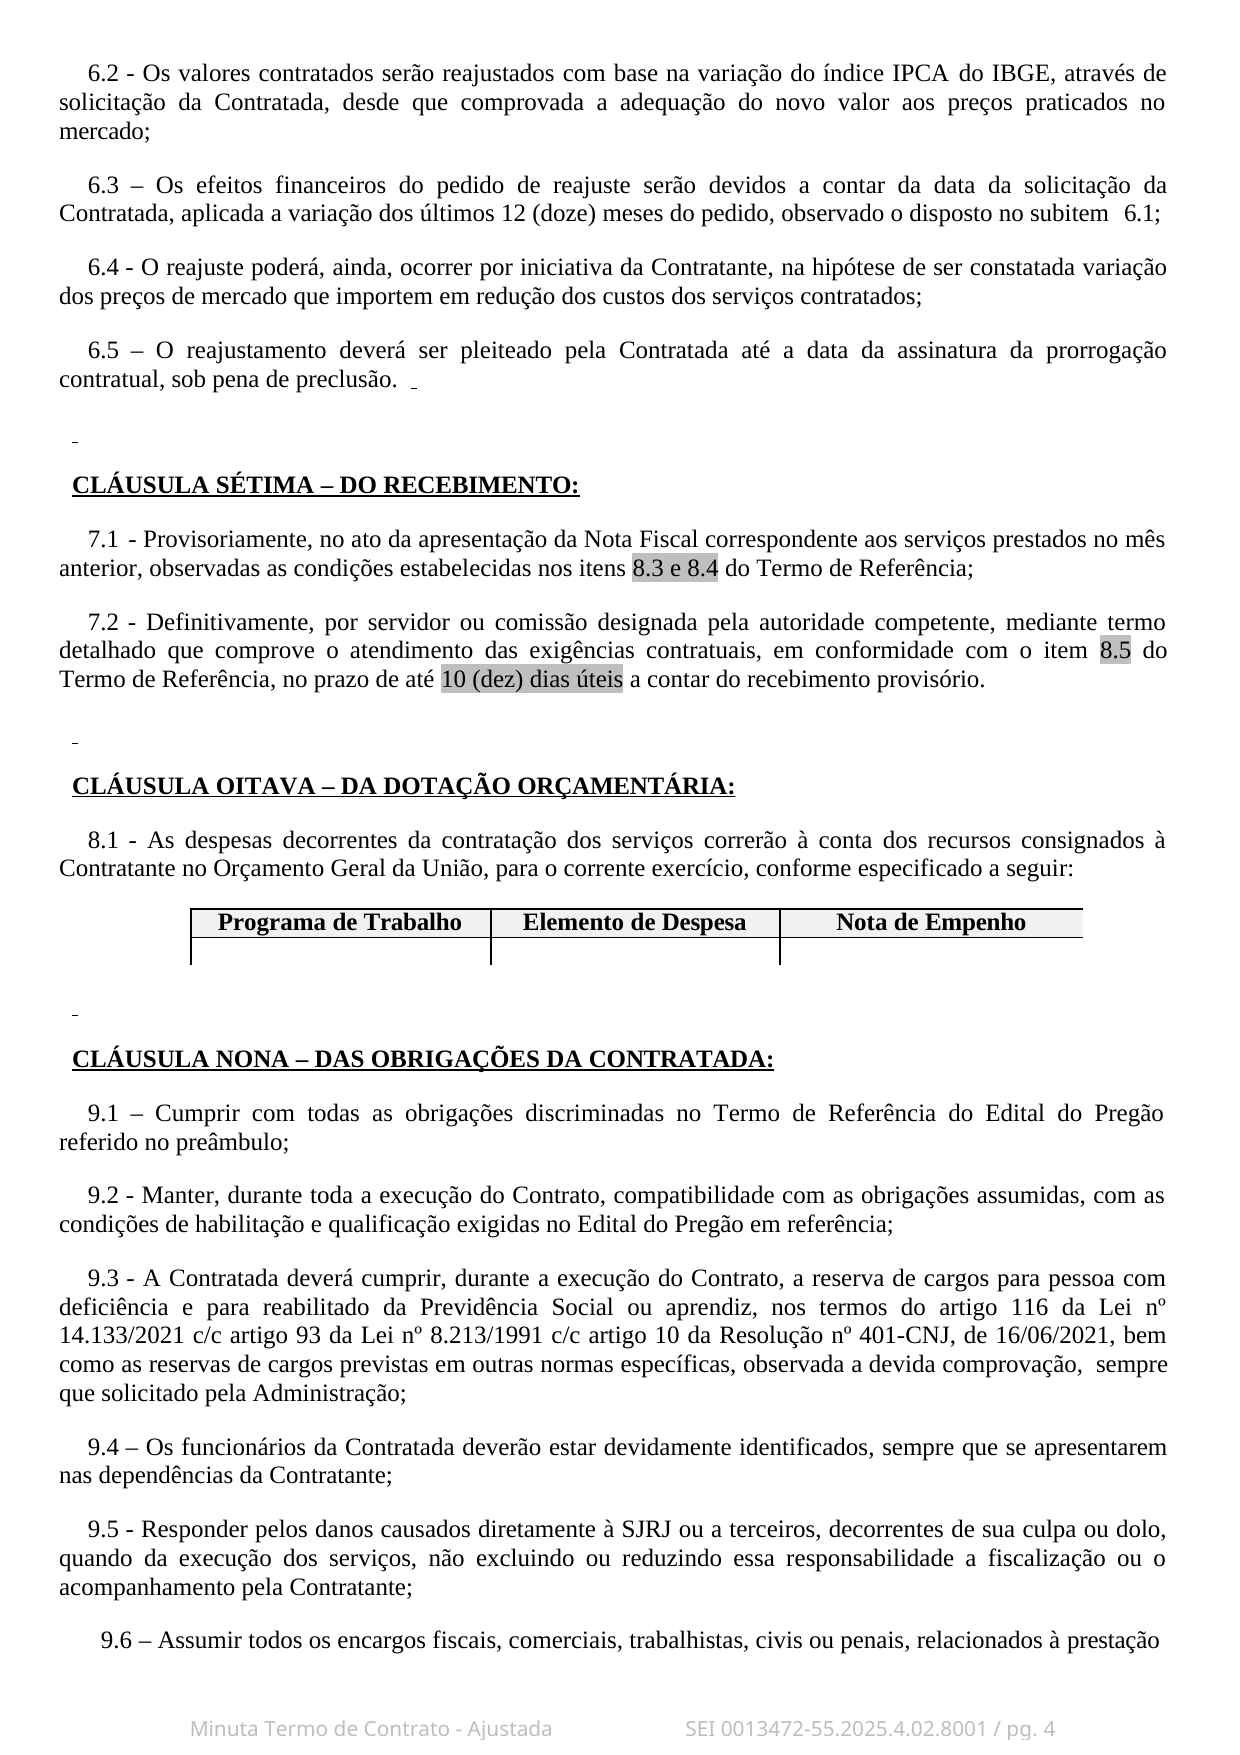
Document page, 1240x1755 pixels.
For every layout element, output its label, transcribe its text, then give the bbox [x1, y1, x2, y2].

table_cell [492, 938, 779, 965]
list – O reajustamento deverá ser pleiteado pela Contratada até a data da assinatura da prorrogação contratual, sob pena de preclusão. [59, 335, 1168, 392]
table_header Nota de Empenho [781, 910, 1083, 937]
subtitle CLÁUSULA NONA – DAS OBRIGAÇÕES DA CONTRATADA: [72, 1044, 1181, 1073]
list - A Contratada deverá cumprir, durante a execução do Contrato, a reserva de cargos para pessoa com deficiência e para reabilitado da Previdência Social ou aprendiz, nos termos do artigo 116 da Lei nº 14.133/2021 c/c artigo 93 da Lei nº 8.213/1991 c/c artigo 10 da Resolução nº 401-CNJ, de 16/06/2021, bem como as reservas de cargos previstas em outras normas específicas, observada a devida comprovação, sempre que solicitado pela Administração; [59, 1263, 1168, 1407]
list – Os funcionários da Contratada deverão estar devidamente identificados, sempre que se apresentarem nas dependências da Contratante; [59, 1432, 1167, 1489]
list – Assumir todos os encargos fiscais, comerciais, trabalhistas, civis ou penais, relacionados à prestação [101, 1626, 1181, 1654]
list - Definitivamente, por servidor ou comissão designada pela autoridade competente, mediante termo detalhado que comprove o atendimento das exigências contratuais, em conformidade com o item 8.5 do Termo de Referência, no prazo de até 10 (dez) dias úteis a contar do recebimento provisório. [59, 607, 1167, 693]
subtitle CLÁUSULA SÉTIMA – DO RECEBIMENTO: [72, 470, 1181, 499]
list – Cumprir com todas as obrigações discriminadas no Termo de Referência do Edital do Pregão referido no preâmbulo; [59, 1098, 1166, 1155]
list - As despesas decorrentes da contratação dos serviços correrão à conta dos recursos consignados à Contratante no Orçamento Geral da União, para o corrente exercício, conforme especificado a seguir: [59, 825, 1166, 882]
table_cell [192, 938, 490, 965]
list - Os valores contratados serão reajustados com base na variação do índice IPCA do IBGE, através de solicitação da Contratada, desde que comprovada a adequação do novo valor aos preços praticados no mercado; [59, 58, 1167, 145]
subtitle CLÁUSULA OITAVA – DA DOTAÇÃO ORÇAMENTÁRIA: [72, 771, 1181, 800]
list - Provisoriamente, no ato da apresentação da Nota Fiscal correspondente aos serviços prestados no mês anterior, observadas as condições estabelecidas nos itens 8.3 e 8.4 do Termo de Referência; [59, 524, 1167, 582]
table_header Programa de Trabalho [192, 910, 490, 937]
list – Os efeitos financeiros do pedido de reajuste serão devidos a contar da data da solicitação da Contratada, aplicada a variação dos últimos 12 (doze) meses do pedido, observado o disposto no subitem 6.1; [59, 170, 1168, 227]
list - O reajuste poderá, ainda, ocorrer por iniciativa da Contratante, na hipótese de ser constatada variação dos preços de mercado que importem em redução dos custos dos serviços contratados; [59, 252, 1167, 310]
table_cell [781, 938, 1083, 965]
table_header Elemento de Despesa [492, 910, 779, 937]
list - Manter, durante toda a execução do Contrato, compatibilidade com as obrigações assumidas, com as condições de habilitação e qualificação exigidas no Edital do Pregão em referência; [59, 1181, 1166, 1238]
list - Responder pelos danos causados diretamente à SJRJ ou a terceiros, decorrentes de sua culpa ou dolo, quando da execução dos serviços, não excluindo ou reduzindo essa responsabilidade a fiscalização ou o acompanhamento pela Contratante; [59, 1514, 1167, 1601]
